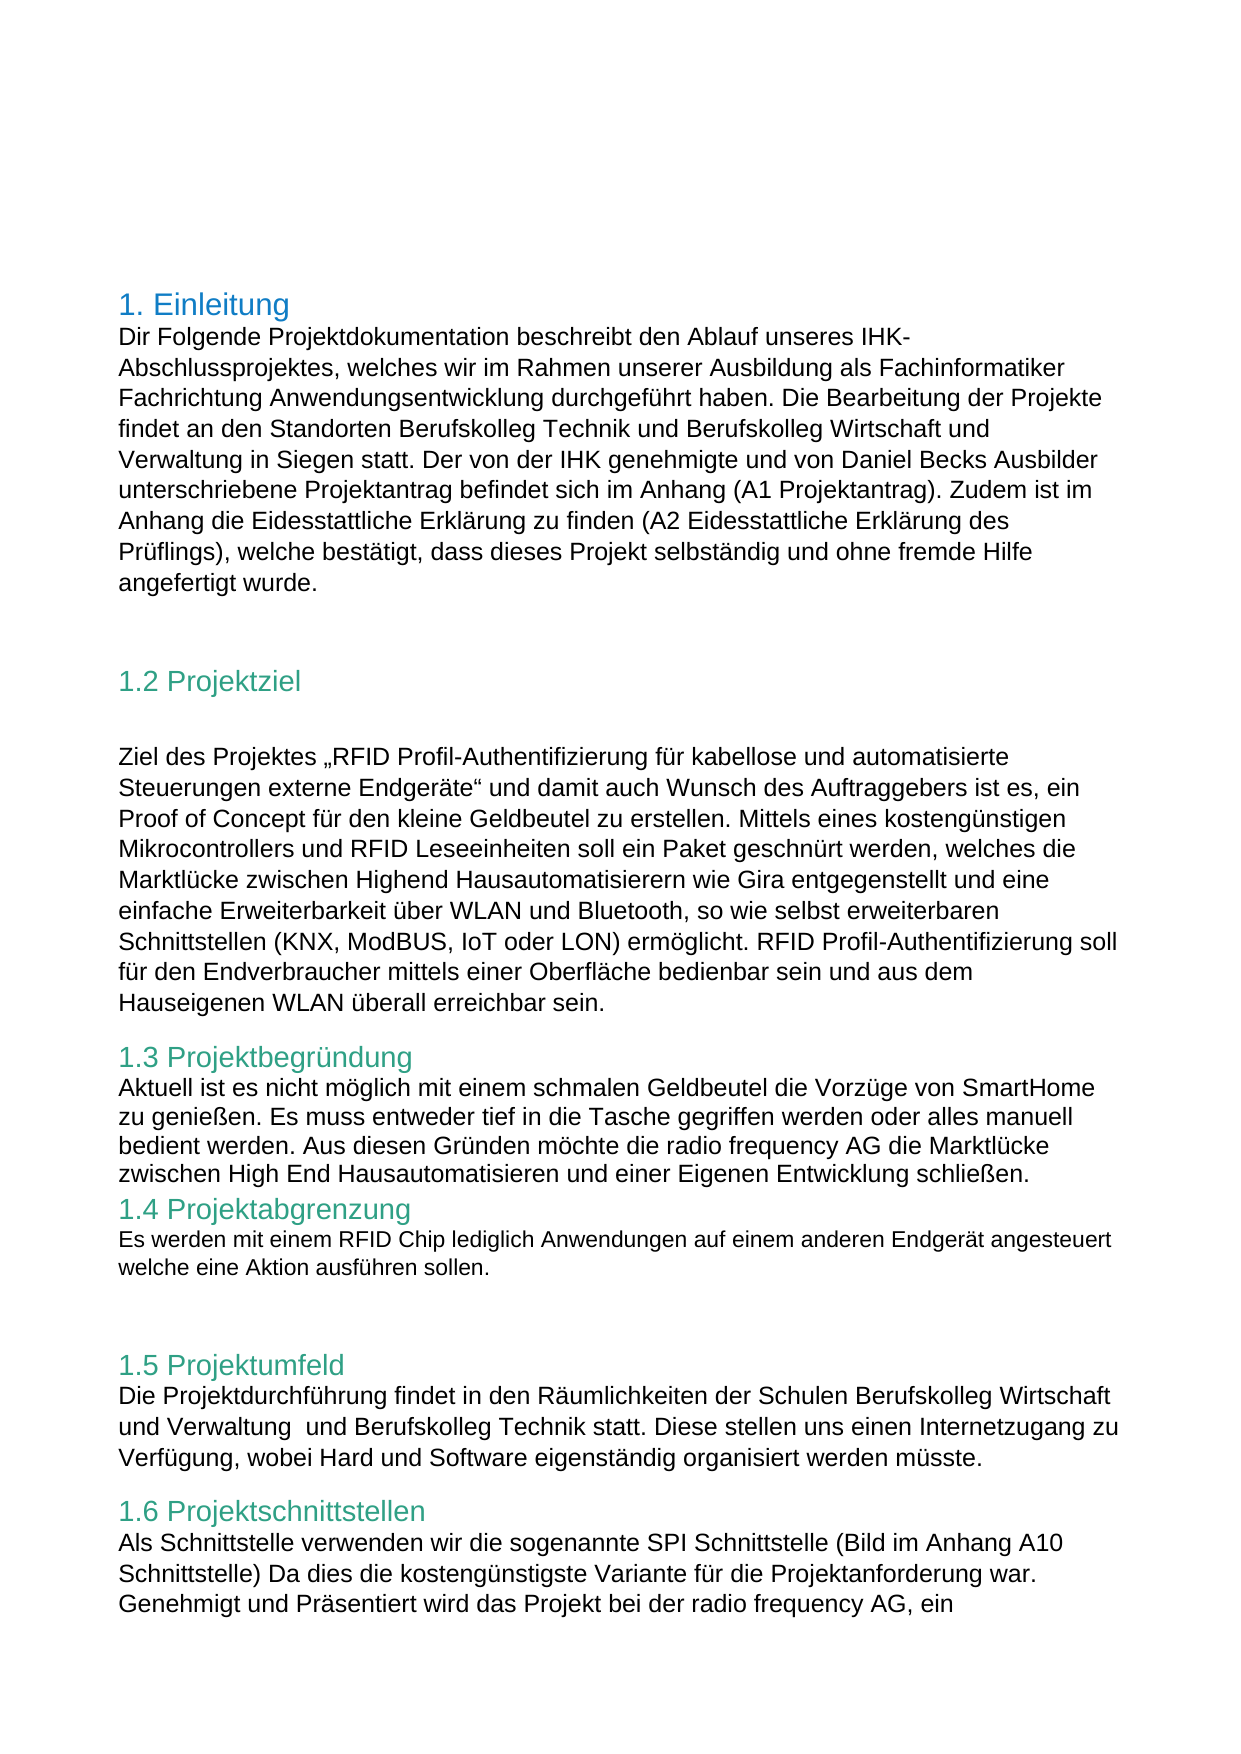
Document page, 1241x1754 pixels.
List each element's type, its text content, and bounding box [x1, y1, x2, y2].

text Die Projektdurchführung findet in den Räumlichkeiten der Schulen Berufskolleg Wirtschaft und Verwaltung und Berufskolleg Technik statt. Diese stellen uns einen Internetzugang zu Verfügung, wobei Hard und Software eigenständig organisiert werden müsste. [118, 1381, 1122, 1472]
subtitle 1.4 Projektabgrenzung [118, 1192, 1122, 1226]
text Dir Folgende Projektdokumentation beschreibt den Ablauf unseres IHK-Abschlussprojektes, welches wir im Rahmen unserer Ausbildung als Fachinformatiker Fachrichtung Anwendungsentwicklung durchgeführt haben. Die Bearbeitung der Projekte findet an den Standorten Berufskolleg Technik und Berufskolleg Wirtschaft und Verwaltung in Siegen statt. Der von der IHK genehmigte und von Daniel Becks Ausbilder unterschriebene Projektantrag befindet sich im Anhang (A1 Projektantrag). Zudem ist im Anhang die Eidesstattliche Erklärung zu finden (A2 Eidesstattliche Erklärung des Prüflings), welche bestätigt, dass dieses Projekt selbständig und ohne fremde Hilfe angefertigt wurde. [118, 322, 1122, 596]
subtitle 1.3 Projektbegründung [118, 1040, 1122, 1073]
text Als Schnittstelle verwenden wir die sogenannte SPI Schnittstelle (Bild im Anhang A10 Schnittstelle) Da dies die kostengünstigste Variante für die Projektanforderung war. Genehmigt und Präsentiert wird das Projekt bei der radio frequency AG, ein [118, 1528, 1122, 1618]
subtitle 1.5 Projektumfeld [118, 1348, 1122, 1381]
subtitle 1.2 Projektziel [118, 664, 1122, 697]
subtitle 1. Einleitung [118, 286, 1122, 322]
subtitle 1.6 Projektschnittstellen [118, 1494, 1122, 1528]
text Aktuell ist es nicht möglich mit einem schmalen Geldbeutel die Vorzüge von SmartHome zu genießen. Es muss entweder tief in die Tasche gegriffen werden oder alles manuell bedient werden. Aus diesen Gründen möchte die radio frequency AG die Marktlücke zwischen High End Hausautomatisieren und einer Eigenen Entwicklung schließen. [118, 1073, 1122, 1188]
text Ziel des Projektes „RFID Profil-Authentifizierung für kabellose und automatisierte Steuerungen externe Endgeräte“ und damit auch Wunsch des Auftraggebers ist es, ein Proof of Concept für den kleine Geldbeutel zu erstellen. Mittels eines kostengünstigen Mikrocontrollers und RFID Leseeinheiten soll ein Paket geschnürt werden, welches die Marktlücke zwischen Highend Hausautomatisierern wie Gira entgegenstellt und eine einfache Erweiterbarkeit über WLAN und Bluetooth, so wie selbst erweiterbaren Schnittstellen (KNX, ModBUS, IoT oder LON) ermöglicht. RFID Profil-Authentifizierung soll für den Endverbraucher mittels einer Oberfläche bedienbar sein und aus dem Hauseigenen WLAN überall erreichbar sein. [118, 742, 1122, 1017]
text Es werden mit einem RFID Chip lediglich Anwendungen auf einem anderen Endgerät angesteuert welche eine Aktion ausführen sollen. [118, 1226, 1122, 1280]
